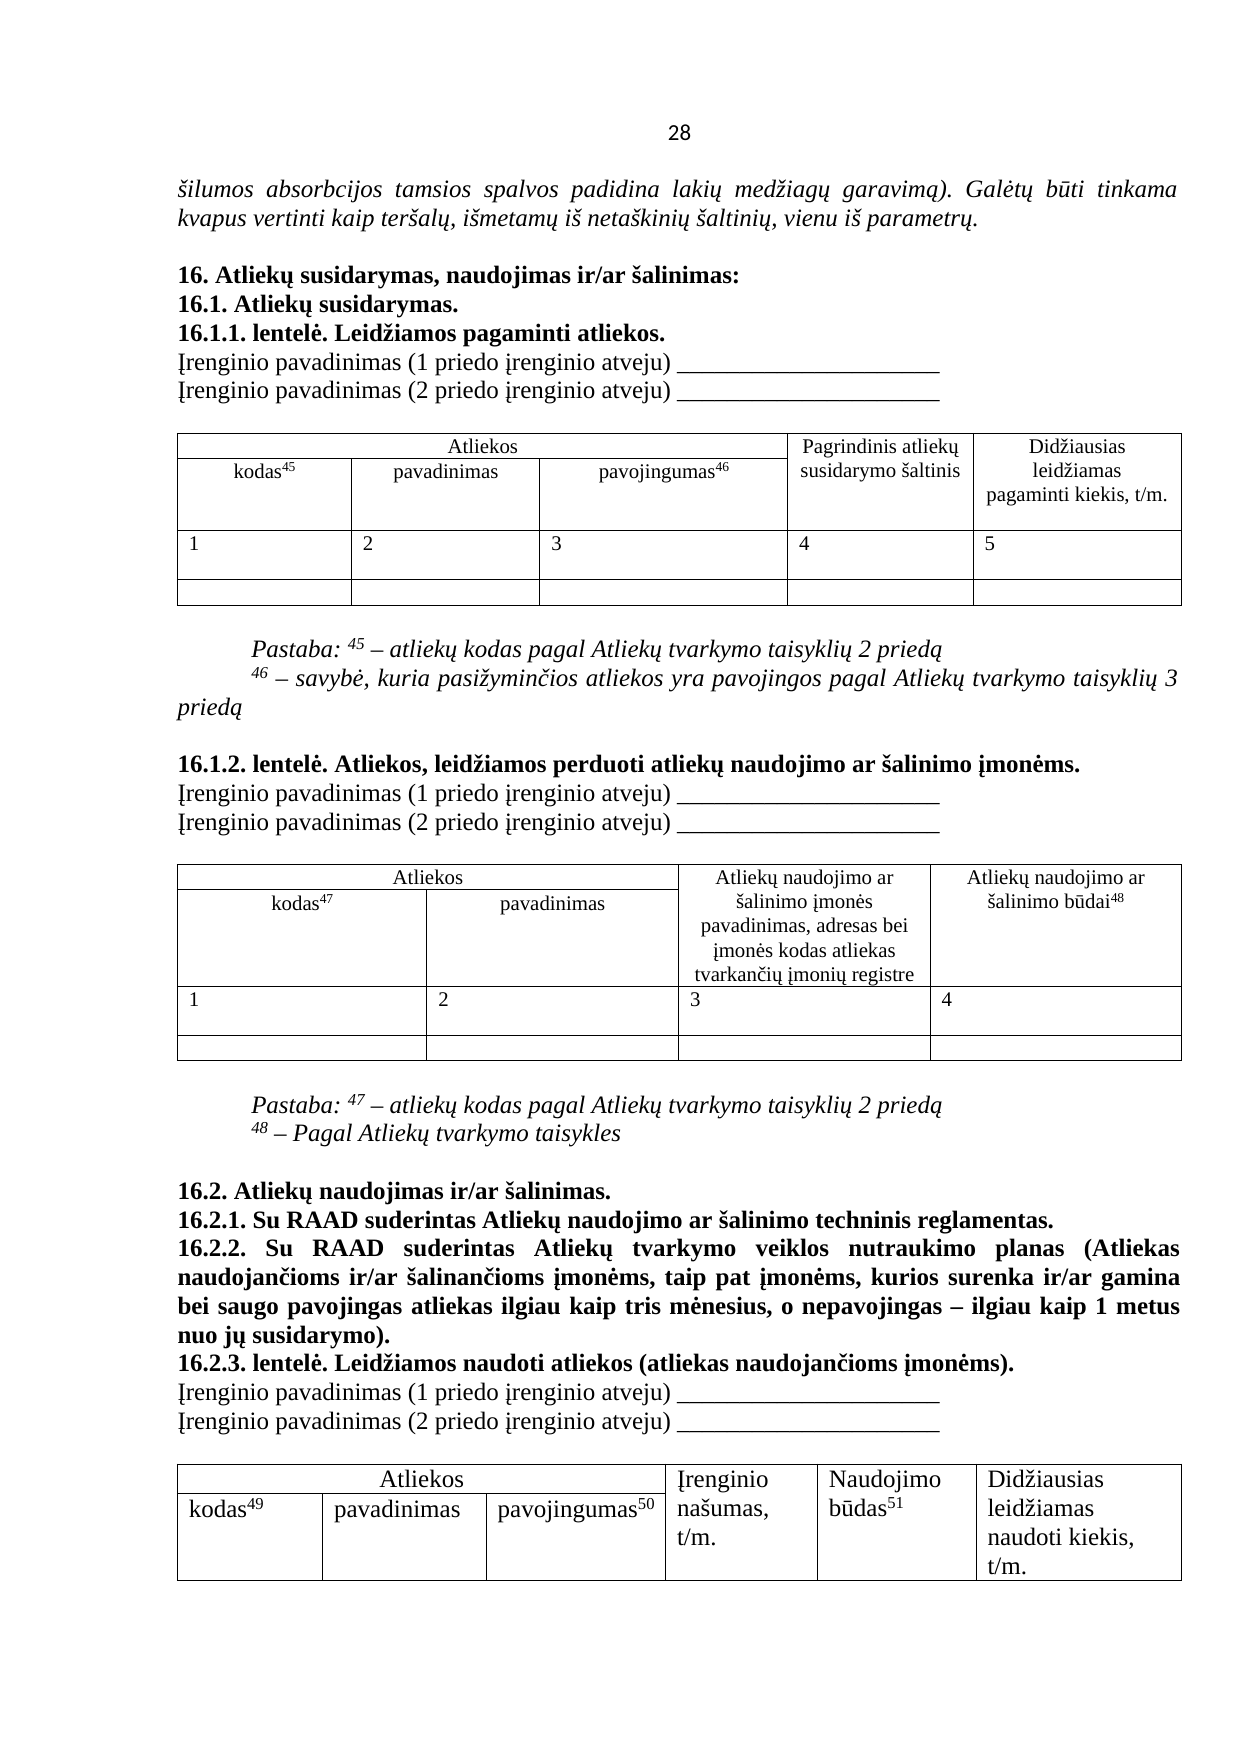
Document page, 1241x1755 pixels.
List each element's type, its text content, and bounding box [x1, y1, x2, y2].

table_cell 1 [178, 531, 351, 579]
table_header Atliekų naudojimo ar šalinimo įmonės pavadinimas, adresas bei įmonės kodas atliekas tvarkančių įmonių registre [679, 865, 930, 986]
table_cell 5 [974, 531, 1181, 579]
text Pastaba: 47 – atliekų kodas pagal Atliekų tvarkymo taisyklių 2 priedą [177, 1090, 1181, 1118]
text Įrenginio pavadinimas (1 priedo įrenginio atveju) _____________________ [177, 347, 1181, 375]
table_header Atliekų naudojimo ar šalinimo būdai48 [931, 865, 1181, 986]
table_cell [974, 580, 1181, 604]
table_header Didžiausias leidžiamas naudoti kiekis, t/m. [977, 1465, 1181, 1579]
table_cell kodas49 [178, 1494, 322, 1579]
table_cell 4 [931, 987, 1181, 1035]
table_header Didžiausias leidžiamas pagaminti kiekis, t/m. [974, 434, 1181, 530]
table_cell pavadinimas [352, 459, 539, 530]
table_header Naudojimo būdas51 [818, 1465, 976, 1579]
text Įrenginio pavadinimas (2 priedo įrenginio atveju) _____________________ [177, 375, 1181, 404]
table_cell [679, 1036, 930, 1060]
table_cell kodas45 [178, 459, 351, 530]
text 16.1.2. lentelė. Atliekos, leidžiamos perduoti atliekų naudojimo ar šalinimo įmonėms. [177, 749, 1181, 778]
table_cell [178, 1036, 426, 1060]
table_header Atliekos [178, 865, 678, 889]
table_cell 3 [679, 987, 930, 1035]
text 16.2. Atliekų naudojimas ir/ar šalinimas. [177, 1176, 1181, 1205]
text 16.2.3. lentelė. Leidžiamos naudoti atliekos (atliekas naudojančioms įmonėms). [177, 1348, 1181, 1377]
table_header Pagrindinis atliekų susidarymo šaltinis [788, 434, 973, 530]
table_cell 2 [427, 987, 678, 1035]
table_cell [427, 1036, 678, 1060]
table_cell [540, 580, 787, 604]
text Įrenginio pavadinimas (1 priedo įrenginio atveju) _____________________ [177, 778, 1181, 807]
text 16.2.1. Su RAAD suderintas Atliekų naudojimo ar šalinimo techninis reglamentas. [177, 1205, 1181, 1233]
table_cell pavojingumas50 [487, 1494, 665, 1579]
table_header Įrenginio našumas, t/m. [666, 1465, 817, 1579]
text 16.2.2. Su RAAD suderintas Atliekų tvarkymo veiklos nutraukimo planas (Atliekas naudojančioms ir/ar šalinančioms įmonėms, taip pat įmonėms, kurios surenka ir/ar gamina bei saugo pavojingas atliekas ilgiau kaip tris mėnesius, o nepavojingas – ilgiau kaip 1 metus nuo jų susidarymo). [177, 1233, 1181, 1348]
text šilumos absorbcijos tamsios spalvos padidina lakių medžiagų garavimą). Galėtų būti tinkama kvapus vertinti kaip teršalų, išmetamų iš netaškinių šaltinių, vienu iš parametrų. [177, 174, 1181, 232]
table_cell [788, 580, 973, 604]
table_cell 2 [352, 531, 539, 579]
text Įrenginio pavadinimas (2 priedo įrenginio atveju) _____________________ [177, 807, 1181, 836]
table_header Atliekos [178, 1465, 665, 1493]
table_cell pavojingumas46 [540, 459, 787, 530]
table_header Atliekos [178, 434, 787, 458]
text Pastaba: 45 – atliekų kodas pagal Atliekų tvarkymo taisyklių 2 priedą [177, 634, 1181, 663]
table_cell pavadinimas [323, 1494, 486, 1579]
text Įrenginio pavadinimas (1 priedo įrenginio atveju) _____________________ [177, 1377, 1181, 1406]
text 16. Atliekų susidarymas, naudojimas ir/ar šalinimas: [177, 260, 1181, 289]
text 48 – Pagal Atliekų tvarkymo taisykles [177, 1118, 1181, 1147]
table_cell [178, 580, 351, 604]
table_cell [352, 580, 539, 604]
table_cell pavadinimas [427, 890, 678, 986]
table_cell kodas47 [178, 890, 426, 986]
text 16.1.1. lentelė. Leidžiamos pagaminti atliekos. [177, 318, 1181, 347]
table_cell 4 [788, 531, 973, 579]
table_cell 3 [540, 531, 787, 579]
table_cell [931, 1036, 1181, 1060]
text Įrenginio pavadinimas (2 priedo įrenginio atveju) _____________________ [177, 1406, 1181, 1435]
table_cell 1 [178, 987, 426, 1035]
text 16.1. Atliekų susidarymas. [177, 289, 1181, 318]
text 46 – savybė, kuria pasižyminčios atliekos yra pavojingos pagal Atliekų tvarkymo taisyklių 3 priedą [177, 663, 1181, 721]
